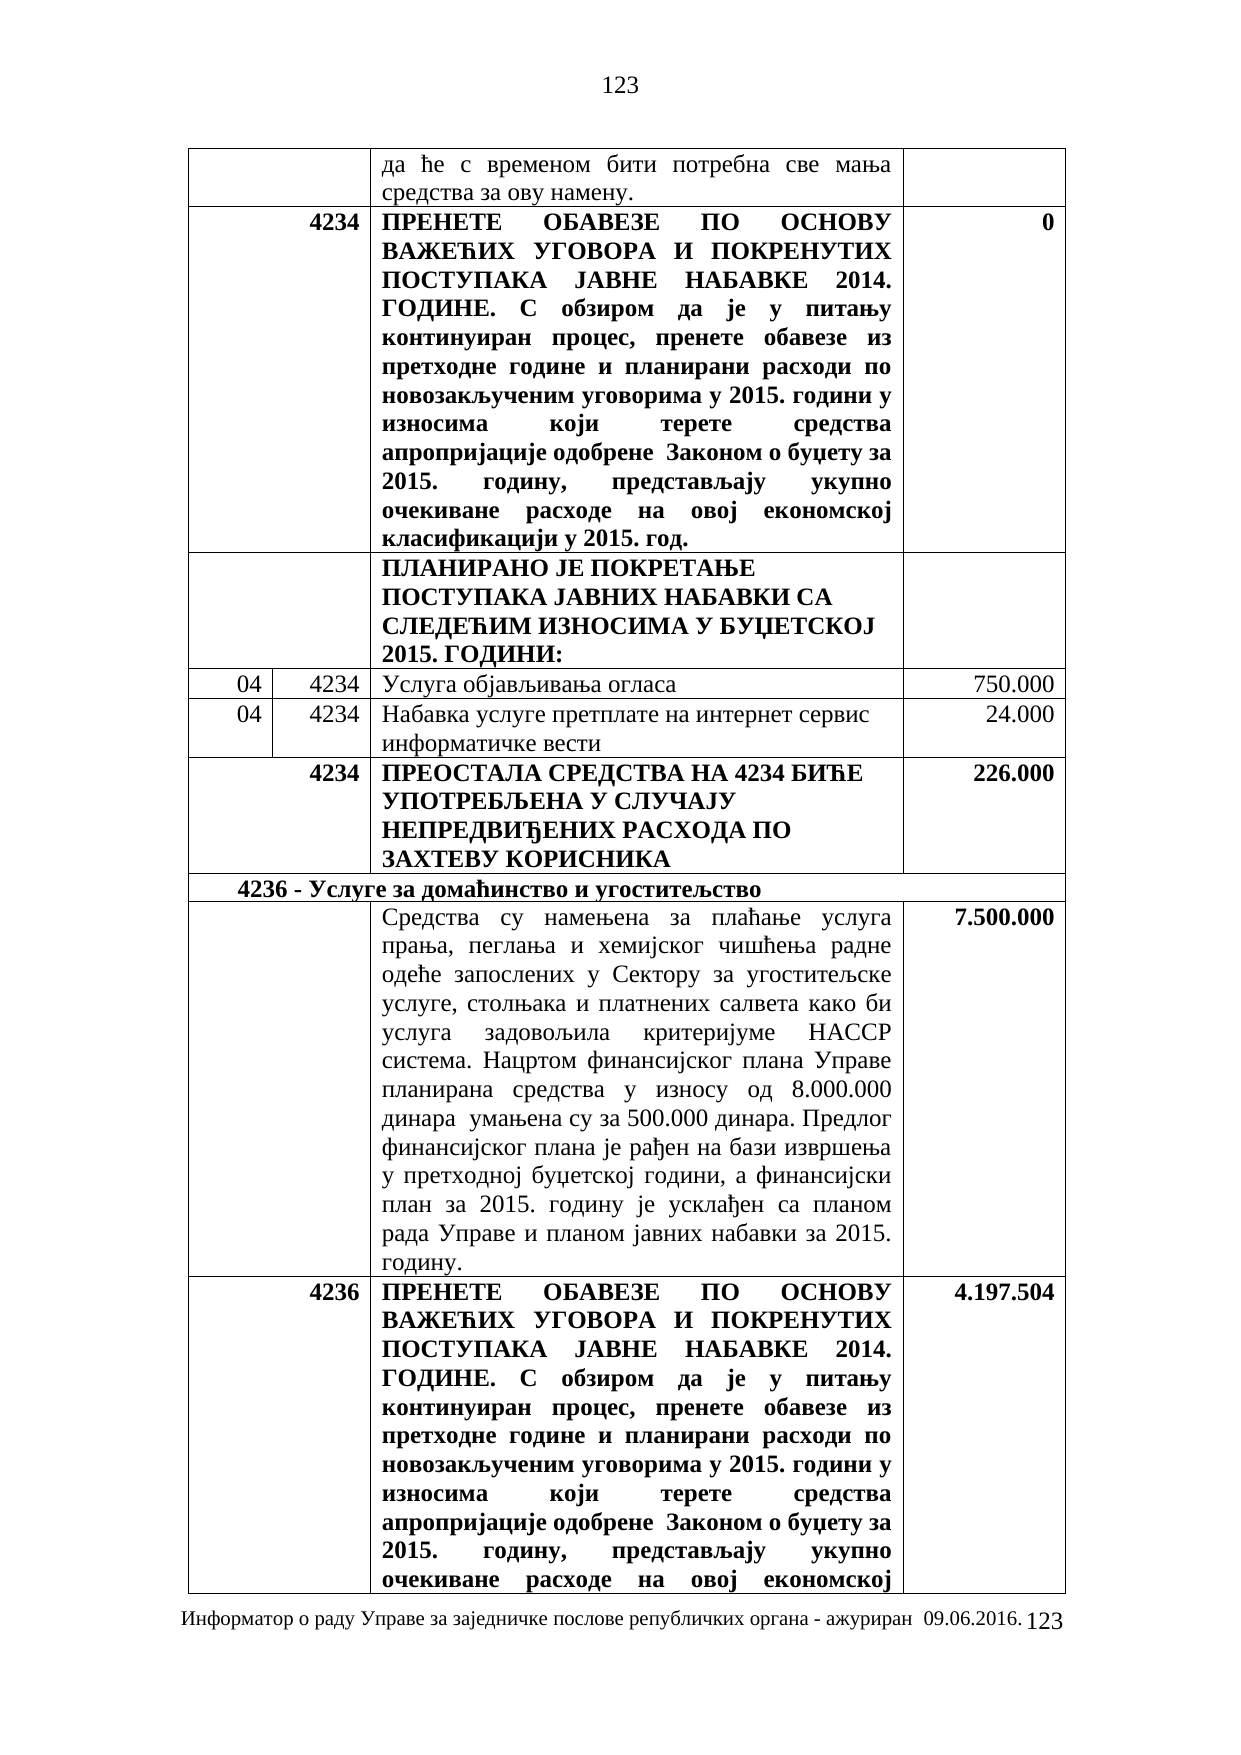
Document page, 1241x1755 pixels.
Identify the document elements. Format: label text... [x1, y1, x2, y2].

table_cell 4236 - Услуге за домаћинство и угоститељство [189, 874, 1065, 901]
table_cell 4236 [189, 1277, 370, 1593]
table_cell 04 [189, 669, 272, 698]
table_cell [189, 553, 370, 668]
table_cell ПРЕНЕТЕ ОБАВЕЗЕ ПО ОСНОВУ ВАЖЕЋИХ УГОВОРА И ПОКРЕНУТИХ ПОСТУПАКА ЈАВНЕ НАБАВКЕ 2014. ГОДИНЕ. С обзиром да је у питању континуиран процес, пренете обавезе из претходне године и планирани расходи по новозакљученим уговорима у 2015. години у износима који терете средства апропријације одобрене Законом о буџету за 2015. годину, представљају укупно очекиване расходе на овој економској [371, 1277, 903, 1593]
table_cell 04 [189, 699, 272, 757]
table_cell 4234 [189, 758, 370, 873]
table_cell 4234 [189, 207, 370, 552]
table_cell [189, 149, 370, 206]
table_cell ПЛАНИРАНО ЈЕ ПОКРЕТАЊЕ ПОСТУПАКА ЈАВНИХ НАБАВКИ СА СЛЕДЕЋИМ ИЗНОСИМА У БУЏЕТСКОЈ 2015. ГОДИНИ: [371, 553, 903, 668]
table_cell Средства су намењена за плаћање услуга прања, пеглања и хемијског чишћења радне одеће запослених у Сектору за угоститељске услуге, столњака и платнених салвета како би услуга задовољила критеријуме НАССР система. Нацртом финансијског плана Управе планирана средства у износу од 8.000.000 динара умањена су за 500.000 динара. Предлог финансијског плана је рађен на бази извршења у претходној буџетској години, а финансијски план за 2015. годину је усклађен са планом рада Управе и планом јавних набавки за 2015. годину. [371, 902, 903, 1276]
table_cell 0 [904, 207, 1065, 552]
table_cell 750.000 [904, 669, 1065, 698]
table_cell Услуга објављивања огласа [371, 669, 903, 698]
table_cell ПРЕОСТАЛА СРЕДСТВА НА 4234 БИЋЕ УПОТРЕБЉЕНА У СЛУЧАЈУ НЕПРЕДВИЂЕНИХ РАСХОДА ПО ЗАХТЕВУ КОРИСНИКА [371, 758, 903, 873]
table_cell [189, 902, 370, 1276]
table_cell 4234 [273, 699, 370, 757]
table_cell [904, 149, 1065, 206]
table_cell 4234 [273, 669, 370, 698]
table_cell 226.000 [904, 758, 1065, 873]
table_cell да ће с временом бити потребна све мања средства за ову намену. [371, 149, 903, 206]
table_cell 4.197.504 [904, 1277, 1065, 1593]
table_cell [904, 553, 1065, 668]
table_cell ПРЕНЕТЕ ОБАВЕЗЕ ПО ОСНОВУ ВАЖЕЋИХ УГОВОРА И ПОКРЕНУТИХ ПОСТУПАКА ЈАВНЕ НАБАВКЕ 2014. ГОДИНЕ. С обзиром да је у питању континуиран процес, пренете обавезе из претходне године и планирани расходи по новозакљученим уговорима у 2015. години у износима који терете средства апропријације одобрене Законом о буџету за 2015. годину, представљају укупно очекиване расходе на овој економској класификацији у 2015. год. [371, 207, 903, 552]
table_cell 7.500.000 [904, 902, 1065, 1276]
table_cell Набавка услуге претплате на интернет сервис информатичке вести [371, 699, 903, 757]
table_cell 24.000 [904, 699, 1065, 757]
